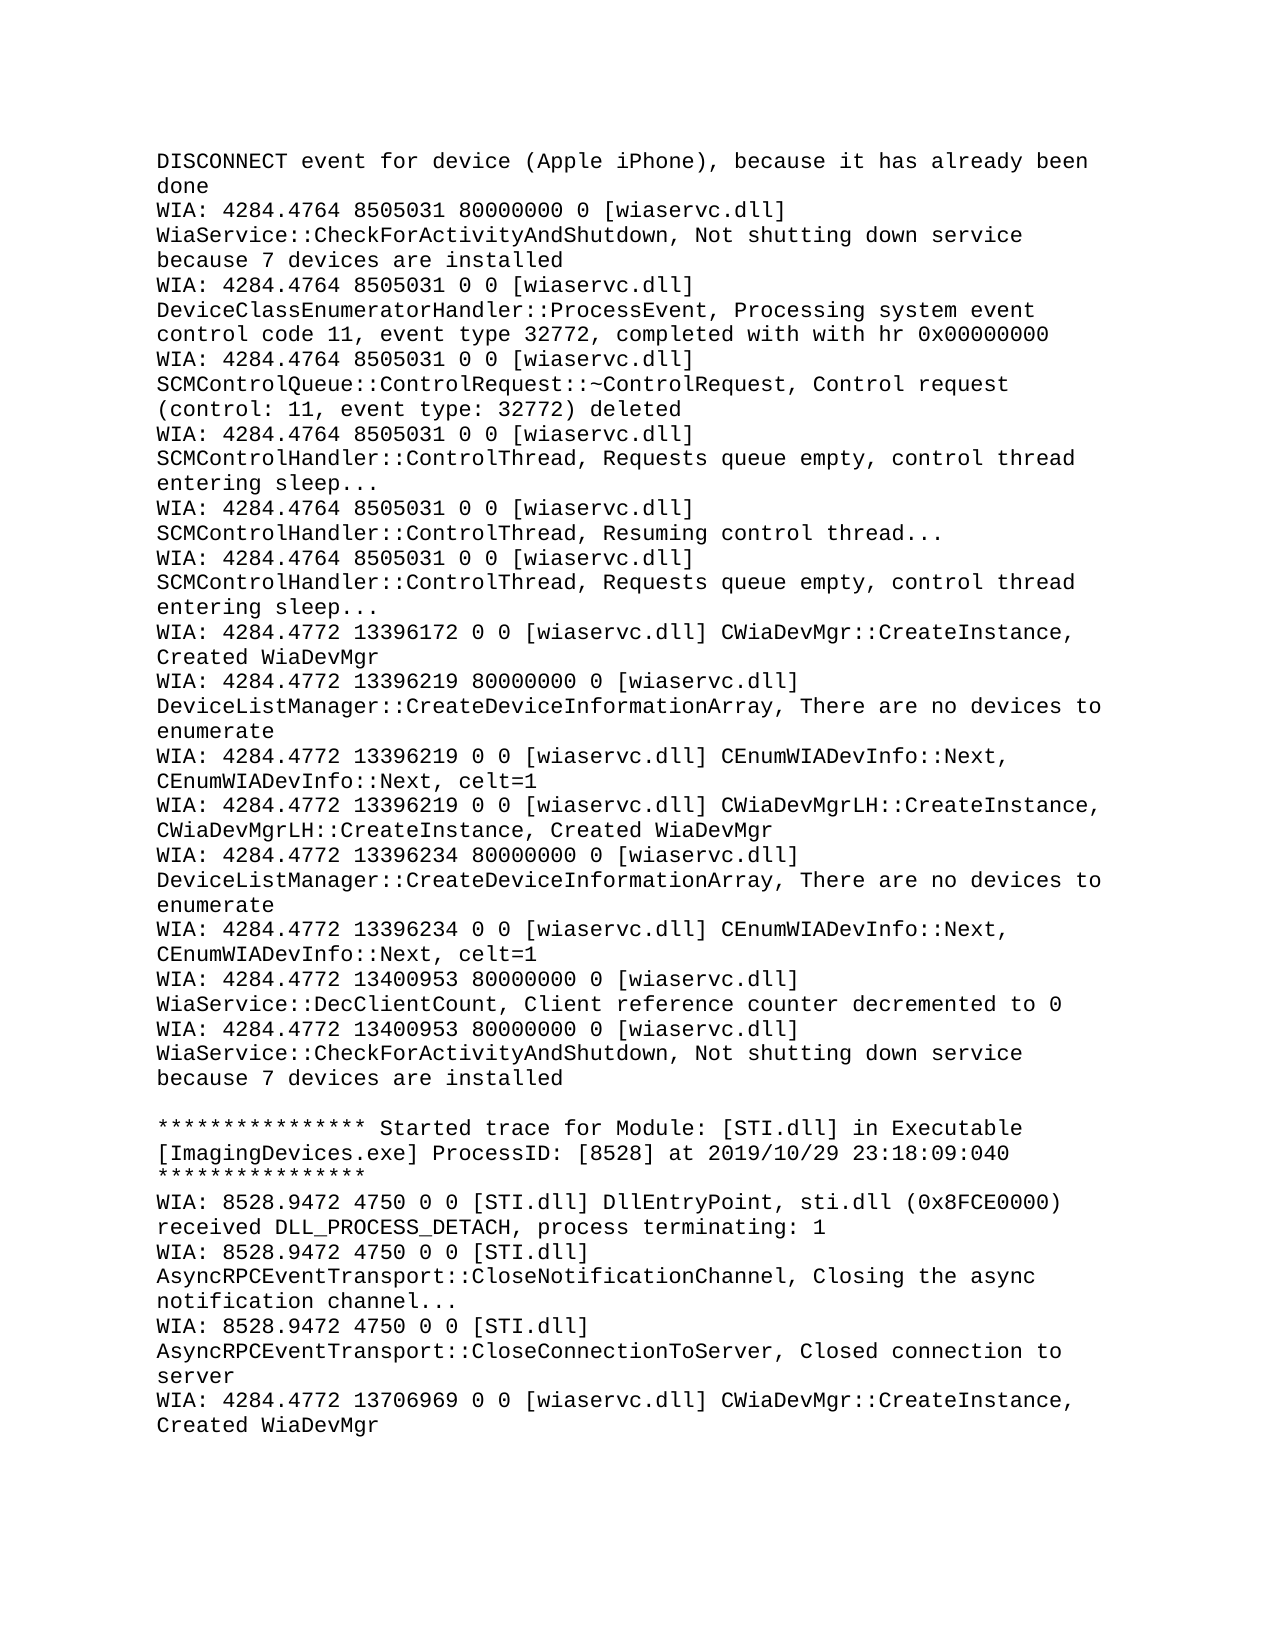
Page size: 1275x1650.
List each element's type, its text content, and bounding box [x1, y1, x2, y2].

text DISCONNECT event for device (Apple iPhone), because it has already been done [156, 150, 1118, 199]
text WIA: 4284.4772 13396219 0 0 [wiaservc.dll] CWiaDevMgrLH::CreateInstance, CWiaDevMgrLH::CreateInstance, Created WiaDevMgr [156, 794, 1118, 844]
text WIA: 8528.9472 4750 0 0 [STI.dll] AsyncRPCEventTransport::CloseConnectionToServer, Closed connection to server [156, 1315, 1118, 1389]
text **************** Started trace for Module: [STI.dll] in Executable [ImagingDevices.exe] ProcessID: [8528] at 2019/10/29 23:18:09:040 **************** [156, 1117, 1118, 1191]
text WIA: 4284.4764 8505031 0 0 [wiaservc.dll] SCMControlQueue::ControlRequest::~ControlRequest, Control request (control: 11, event type: 32772) deleted [156, 348, 1118, 423]
text WIA: 4284.4772 13396172 0 0 [wiaservc.dll] CWiaDevMgr::CreateInstance, Created WiaDevMgr [156, 621, 1118, 671]
text WIA: 4284.4764 8505031 0 0 [wiaservc.dll] SCMControlHandler::ControlThread, Requests queue empty, control thread entering sleep... [156, 547, 1118, 621]
text WIA: 4284.4772 13396219 80000000 0 [wiaservc.dll] DeviceListManager::CreateDeviceInformationArray, There are no devices to enumerate [156, 671, 1118, 745]
text WIA: 4284.4772 13396234 0 0 [wiaservc.dll] CEnumWIADevInfo::Next, CEnumWIADevInfo::Next, celt=1 [156, 918, 1118, 968]
text WIA: 4284.4764 8505031 80000000 0 [wiaservc.dll] WiaService::CheckForActivityAndShutdown, Not shutting down service because 7 devices are installed [156, 199, 1118, 274]
text WIA: 4284.4764 8505031 0 0 [wiaservc.dll] SCMControlHandler::ControlThread, Resuming control thread... [156, 497, 1118, 547]
text WIA: 4284.4764 8505031 0 0 [wiaservc.dll] SCMControlHandler::ControlThread, Requests queue empty, control thread entering sleep... [156, 423, 1118, 497]
text WIA: 8528.9472 4750 0 0 [STI.dll] AsyncRPCEventTransport::CloseNotificationChannel, Closing the async notification channel... [156, 1241, 1118, 1315]
text WIA: 4284.4772 13400953 80000000 0 [wiaservc.dll] WiaService::DecClientCount, Client reference counter decremented to 0 [156, 968, 1118, 1018]
text WIA: 4284.4772 13396219 0 0 [wiaservc.dll] CEnumWIADevInfo::Next, CEnumWIADevInfo::Next, celt=1 [156, 745, 1118, 794]
text WIA: 4284.4772 13400953 80000000 0 [wiaservc.dll] WiaService::CheckForActivityAndShutdown, Not shutting down service because 7 devices are installed [156, 1018, 1118, 1092]
text WIA: 4284.4772 13396234 80000000 0 [wiaservc.dll] DeviceListManager::CreateDeviceInformationArray, There are no devices to enumerate [156, 844, 1118, 918]
text WIA: 8528.9472 4750 0 0 [STI.dll] DllEntryPoint, sti.dll (0x8FCE0000) received DLL_PROCESS_DETACH, process terminating: 1 [156, 1191, 1118, 1241]
text WIA: 4284.4772 13706969 0 0 [wiaservc.dll] CWiaDevMgr::CreateInstance, Created WiaDevMgr [156, 1389, 1118, 1439]
text WIA: 4284.4764 8505031 0 0 [wiaservc.dll] DeviceClassEnumeratorHandler::ProcessEvent, Processing system event control code 11, event type 32772, completed with with hr 0x00000000 [156, 274, 1118, 348]
